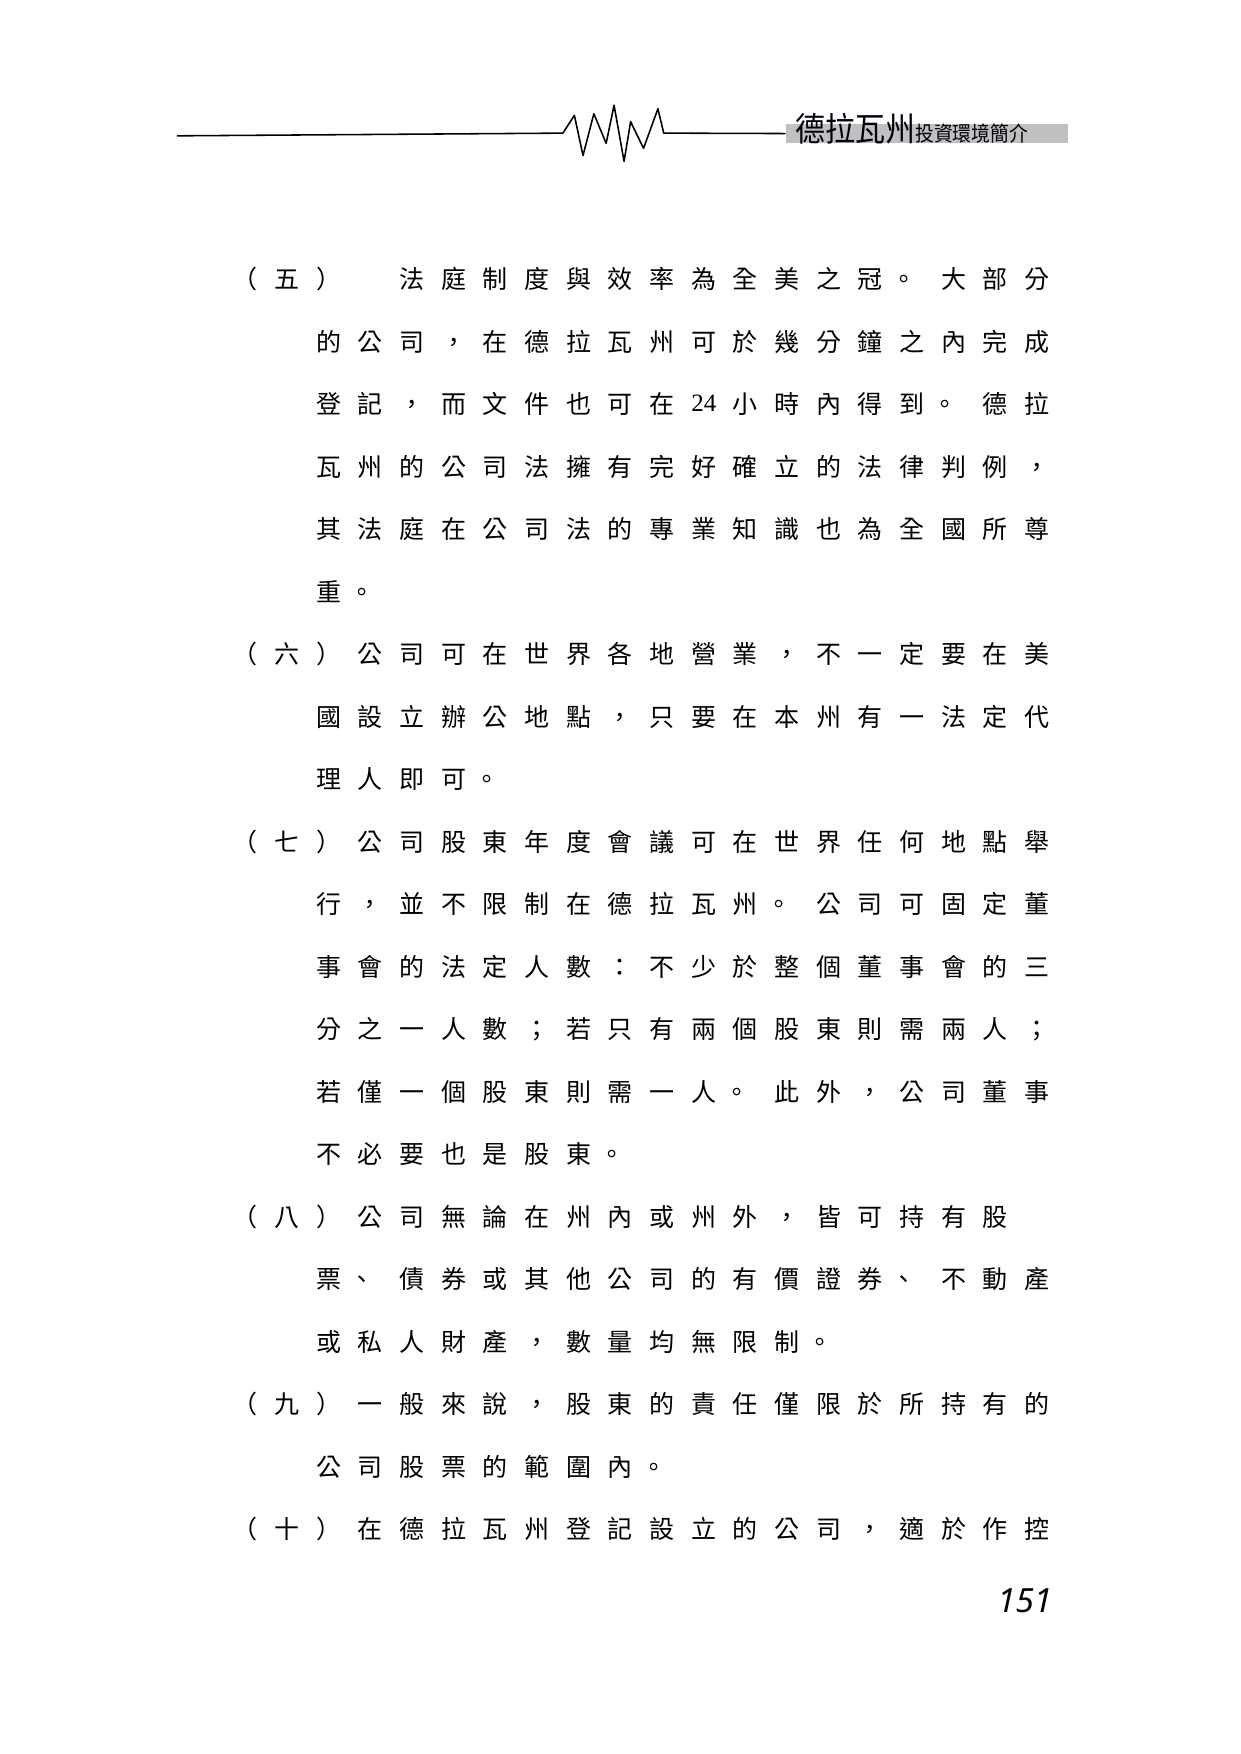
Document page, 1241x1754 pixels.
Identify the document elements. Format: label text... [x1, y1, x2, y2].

text （五） 法庭制度與效率為全美之冠。大部分的公司，在德拉瓦州可於幾分鐘之內完成登記，而文件也可在24小時內得到。德拉瓦州的公司法擁有完好確立的法律判例，其法庭在公司法的專業知識也為全國所尊重。 [207, 236, 1058, 611]
text （九）一般來說，股東的責任僅限於所持有的公司股票的範圍內。 [207, 1361, 1058, 1486]
text （八）公司無論在州內或州外，皆可持有股票、債券或其他公司的有價證券、不動產或私人財產，數量均無限制。 [207, 1174, 1058, 1361]
text （七）公司股東年度會議可在世界任何地點舉行，並不限制在德拉瓦州。公司可固定董事會的法定人數：不少於整個董事會的三分之一人數；若只有兩個股東則需兩人；若僅一個股東則需一人。此外，公司董事不必要也是股東。 [207, 799, 1058, 1174]
text （六）公司可在世界各地營業，不一定要在美國設立辦公地點，只要在本州有一法定代理人即可。 [207, 611, 1058, 799]
text （十）在德拉瓦州登記設立的公司，適於作控 [207, 1486, 1058, 1549]
